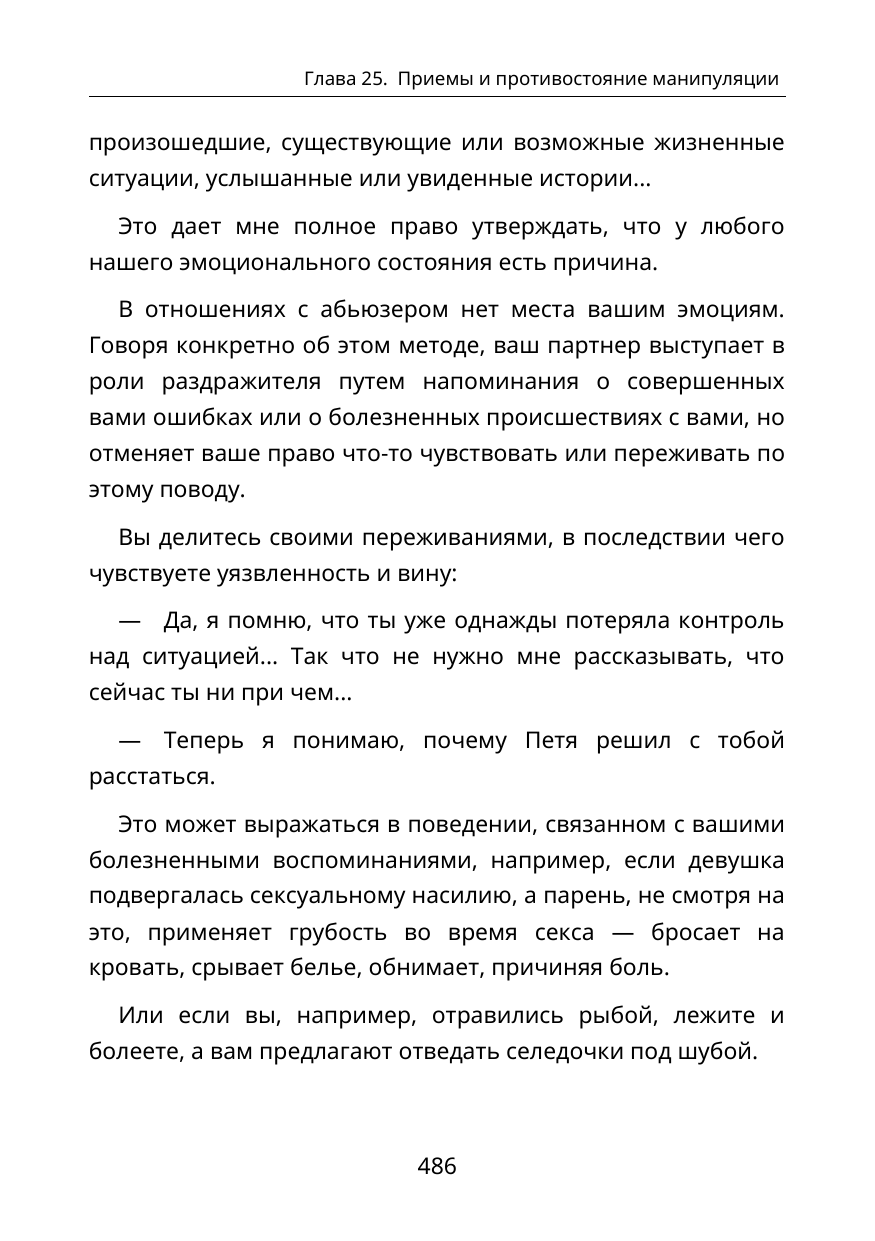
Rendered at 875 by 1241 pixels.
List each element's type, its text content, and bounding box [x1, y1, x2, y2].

text Или если вы, например, отравились рыбой, лежите и болеете, а вам предлагают отведать селедочки под шубой. [88, 999, 786, 1066]
text произошедшие, существующие или возможные жизненные ситуации, услышанные или увиденные истории... [88, 126, 786, 193]
text Это может выражаться в поведении, связанном с вашими болезненными воспоминаниями, например, если девушка подвергалась сексуальному насилию, а парень, не смотря на это, применяет грубость во время секса — бросает на кровать, срывает белье, обнимает, причиняя боль. [88, 808, 786, 983]
list Теперь я понимаю, почему Петя решил с тобой расстаться. [88, 724, 786, 791]
text Это дает мне полное право утверждать, что у любого нашего эмоционального состояния есть причина. [88, 210, 786, 277]
text Вы делитесь своими переживаниями, в последствии чего чувствуете уязвленность и вину: [88, 521, 786, 588]
text В отношениях с абьюзером нет места вашим эмоциям. Говоря конкретно об этом методе, ваш партнер выступает в роли раздражителя путем напоминания о совершенных вами ошибках или о болезненных происшествиях с вами, но отменяет ваше право что-то чувствовать или переживать по этому поводу. [88, 293, 786, 504]
list Да, я помню, что ты уже однажды потеряла контроль над ситуацией... Так что не нужно мне рассказывать, что сейчас ты ни при чем... [88, 604, 786, 707]
